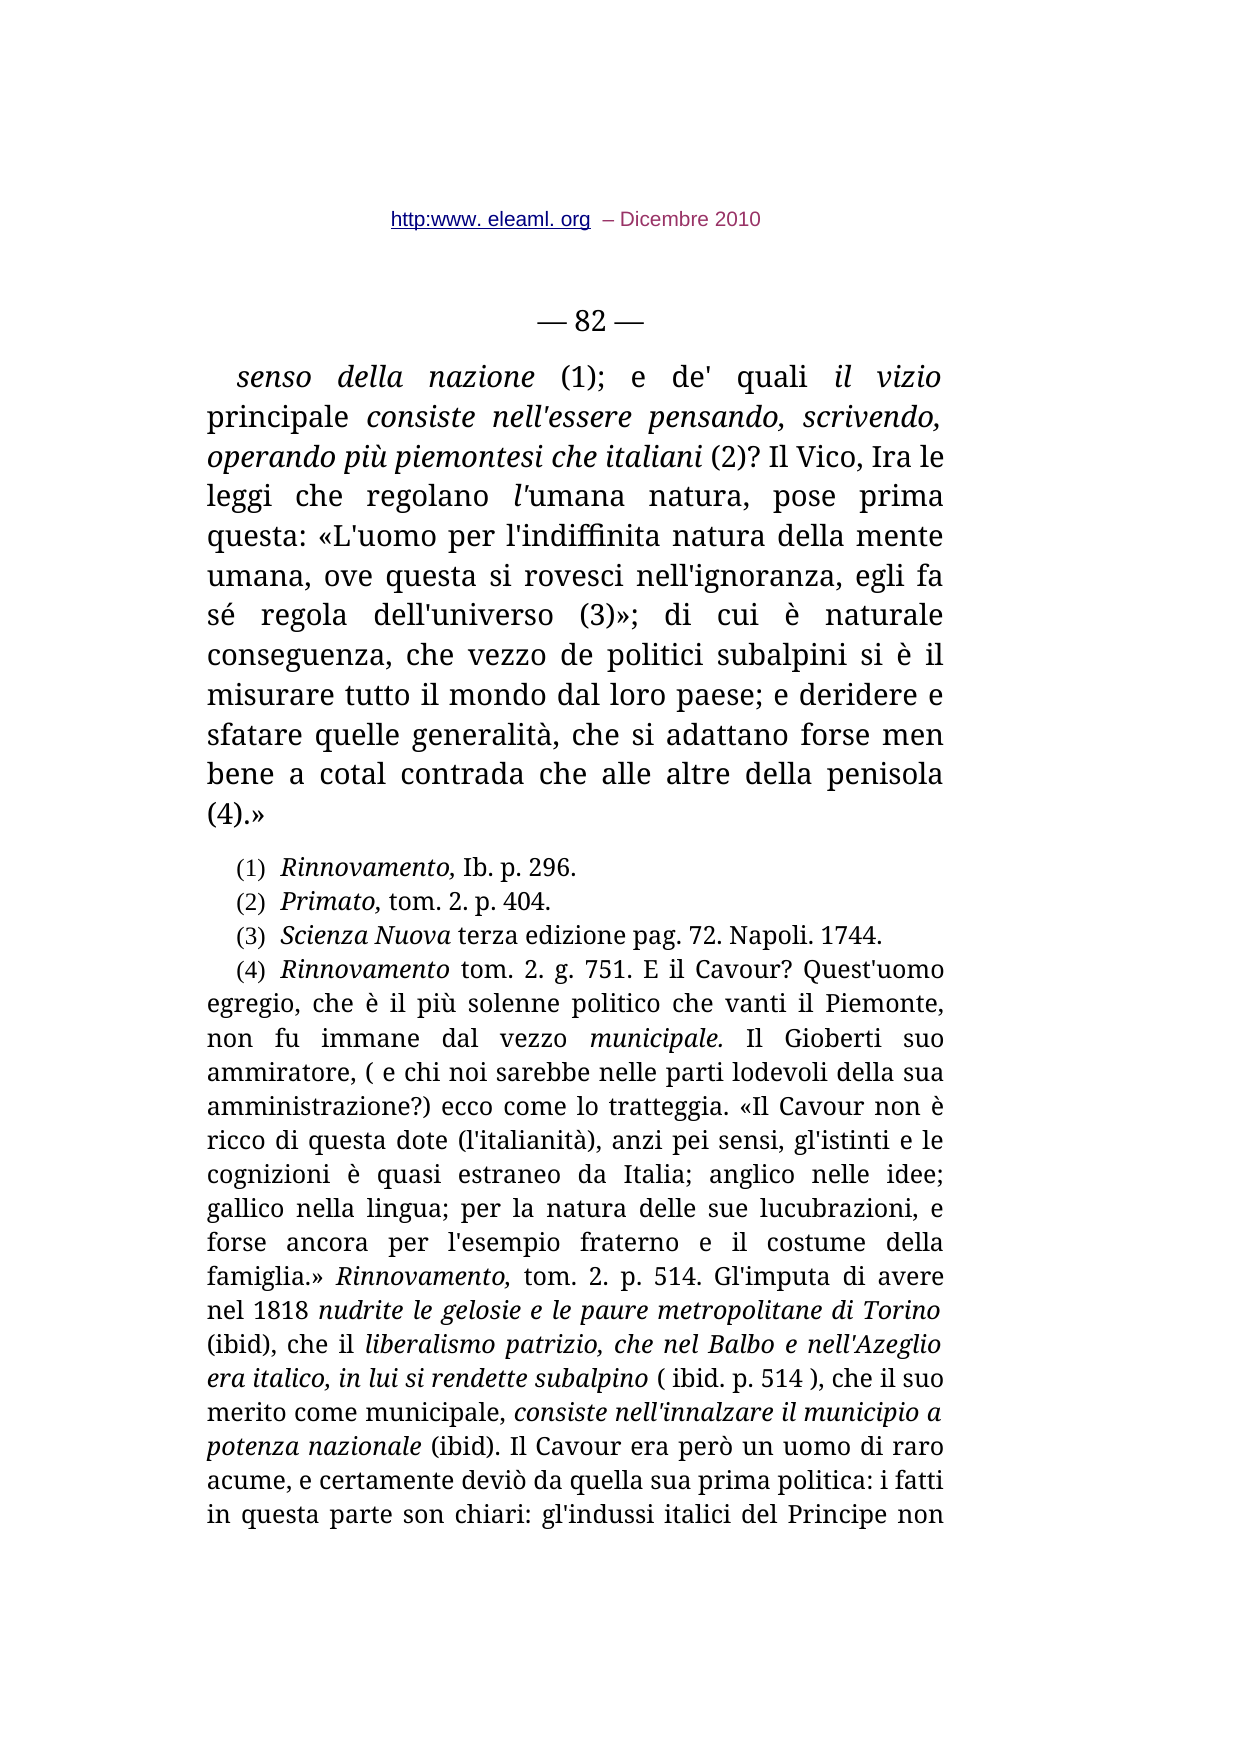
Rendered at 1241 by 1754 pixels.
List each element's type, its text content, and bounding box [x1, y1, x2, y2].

list Primato, tom. 2. p. 404. [207, 884, 945, 918]
text senso della nazione (1); e de' quali il vizio principale consiste nell'essere pensando, scrivendo, operando più piemontesi che italiani (2)? Il Vico, Ira le leggi che regolano l'umana natura, pose prima questa: «L'uomo per l'indiffinita natura della mente umana, ove questa si rovesci nell'ignoranza, egli fa sé regola dell'universo (3)»; di cui è naturale conseguenza, che vezzo de politici subalpini si è il misurare tutto il mondo dal loro paese; e deridere e sfatare quelle generalità, che si adattano forse men bene a cotal contrada che alle altre della penisola (4).» [207, 357, 945, 833]
list Scienza Nuova terza edizione pag. 72. Napoli. 1744. [207, 918, 945, 952]
list Rinnovamento tom. 2. g. 751. E il Cavour? Quest'uomo egregio, che è il più solenne politico che vanti il Piemonte, non fu immane dal vezzo municipale. Il Gioberti suo ammiratore, ( e chi noi sarebbe nelle parti lodevoli della sua amministrazione?) ecco come lo tratteggia. «Il Cavour non è ricco di questa dote (l'italianità), anzi pei sensi, gl'istinti e le cognizioni è quasi estraneo da Italia; anglico nelle idee; gallico nella lingua; per la natura delle sue lucubrazioni, e forse ancora per l'esempio fraterno e il costume della famiglia.» Rinnovamento, tom. 2. p. 514. Gl'imputa di avere nel 1818 nudrite le gelosie e le paure metropolitane di Torino (ibid), che il liberalismo patrizio, che nel Balbo e nell'Azeglio era italico, in lui si rendette subalpino ( ibid. p. 514 ), che il suo merito come municipale, consiste nell'innalzare il municipio a potenza nazionale (ibid). Il Cavour era però un uomo di raro acume, e certamente deviò da quella sua prima politica: i fatti in questa parte son chiari: gl'indussi italici del Principe non [207, 952, 945, 1531]
text — 82 — [207, 300, 945, 339]
list Rinnovamento, Ib. p. 296. [207, 850, 945, 884]
